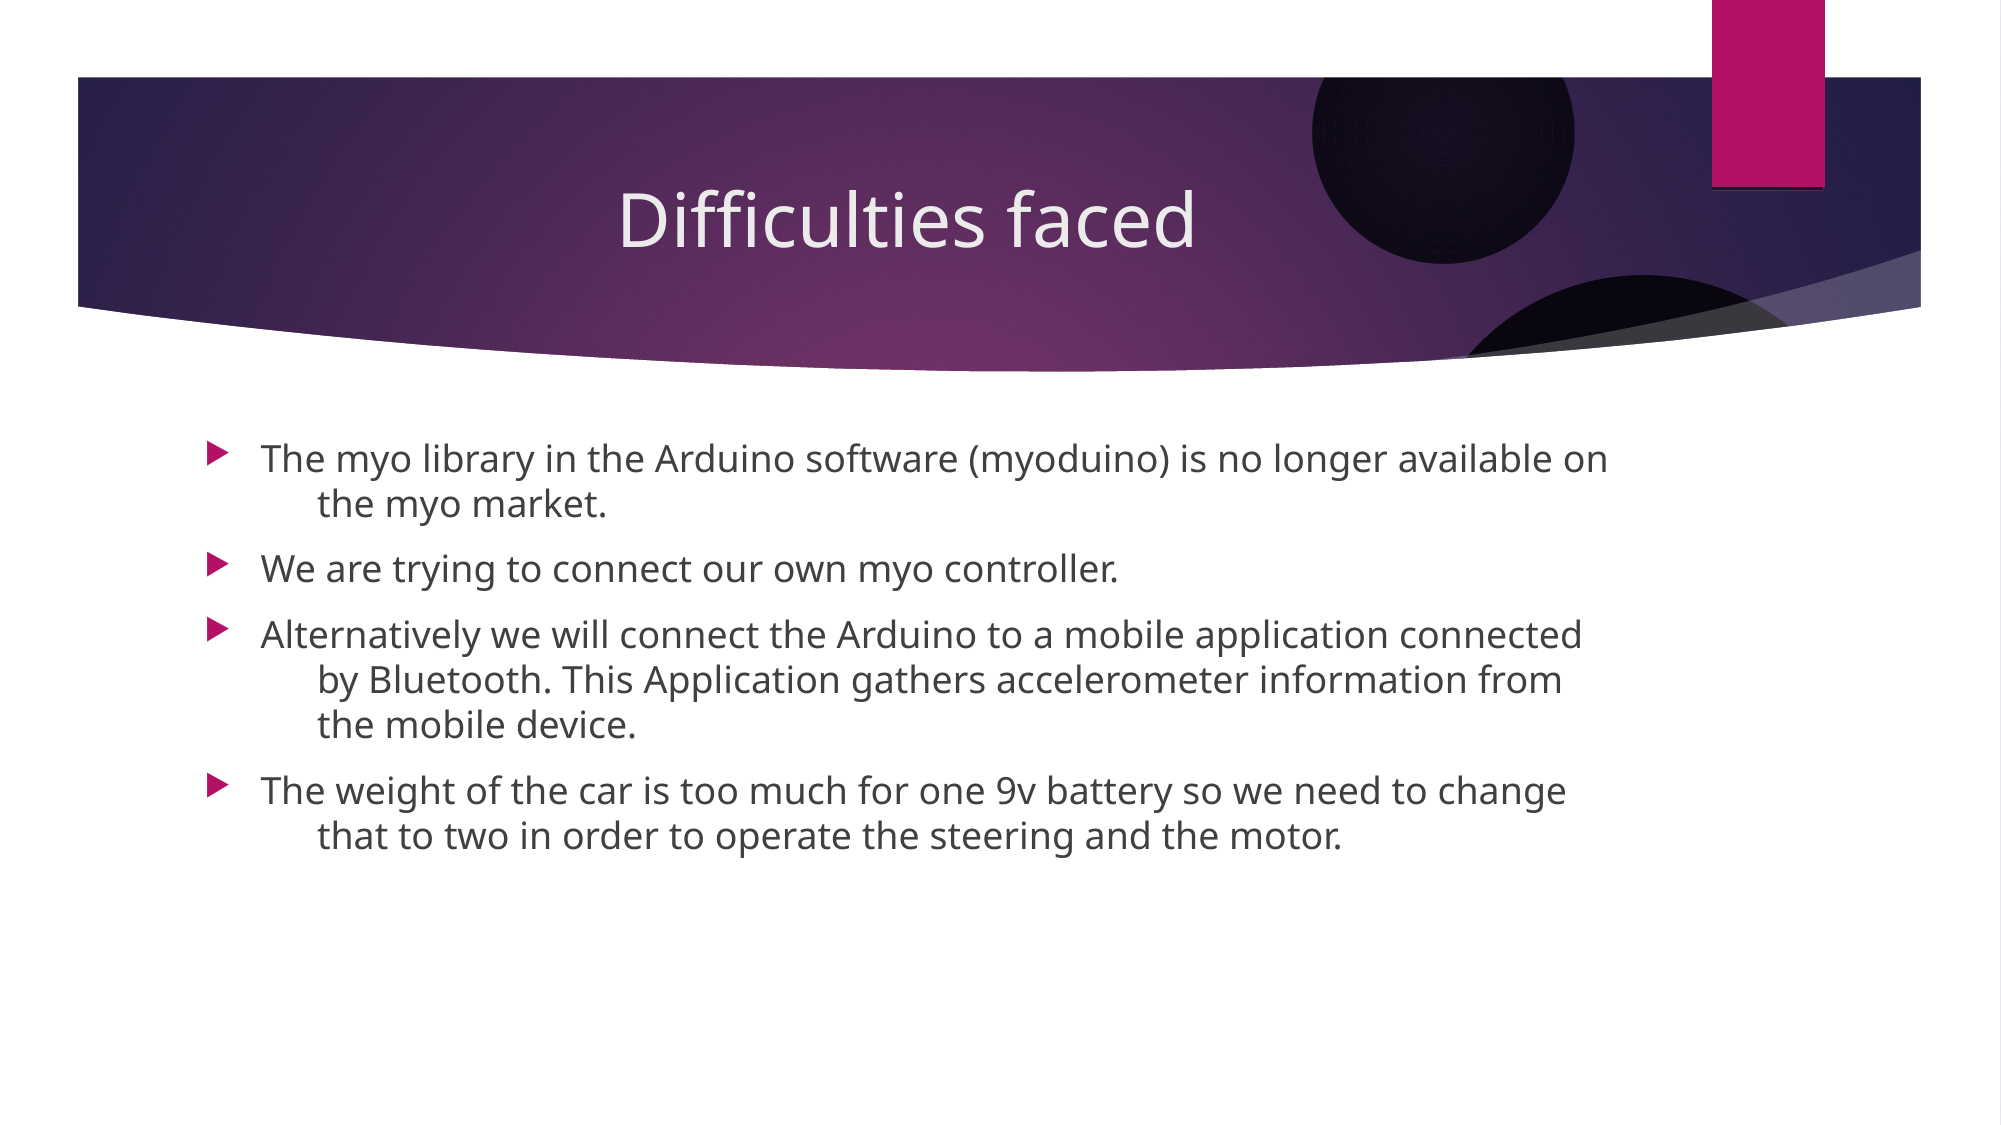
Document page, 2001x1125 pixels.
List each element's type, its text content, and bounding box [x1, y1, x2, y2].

list The myo library in the Arduino software (myoduino) is no longer available on the myo market. We are trying to connect our own myo controller. Alternatively we will connect the Arduino to a mobile application connected by Bluetooth. This Application gathers accelerometer information from the mobile device. The weight of the car is too much for one 9v battery so we need to change that to two in order to operate the steering and the motor. [189, 427, 1638, 988]
title Difficulties faced [189, 159, 1627, 276]
